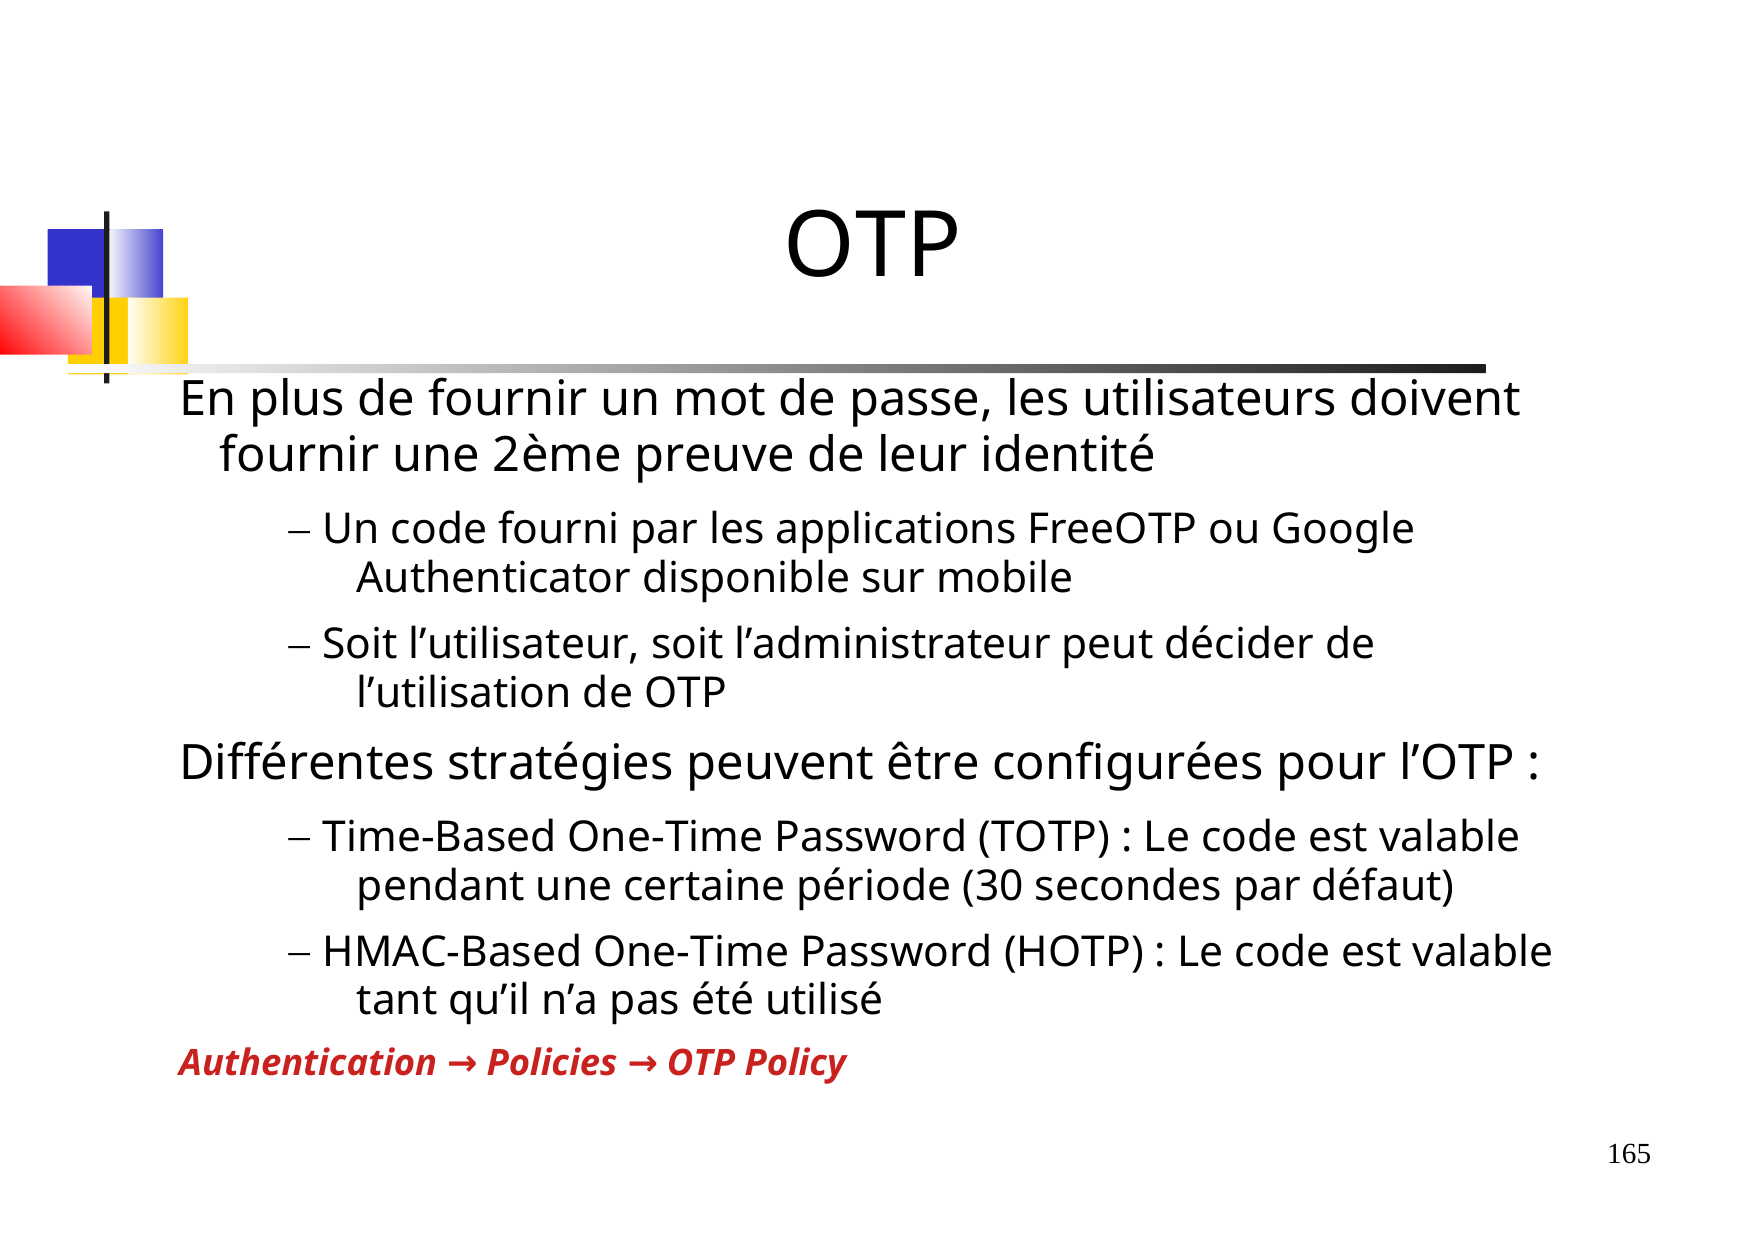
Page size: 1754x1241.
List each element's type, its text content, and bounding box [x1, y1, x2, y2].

list En plus de fournir un mot de passe, les utilisateurs doivent fournir une 2ème preuve de leur identité Un code fourni par les applications FreeOTP ou Google Authenticator disponible sur mobile Soit l’utilisateur, soit l’administrateur peut décider de l’utilisation de OTP Différentes stratégies peuvent être configurées pour l’OTP : Time-Based One-Time Password (TOTP) : Le code est valable pendant une certaine période (30 secondes par défaut) HMAC-Based One-Time Password (HOTP) : Le code est valable tant qu’il n’a pas été utilisé Authentication → Policies → OTP Policy [179, 371, 1567, 1091]
title OTP [179, 139, 1567, 351]
